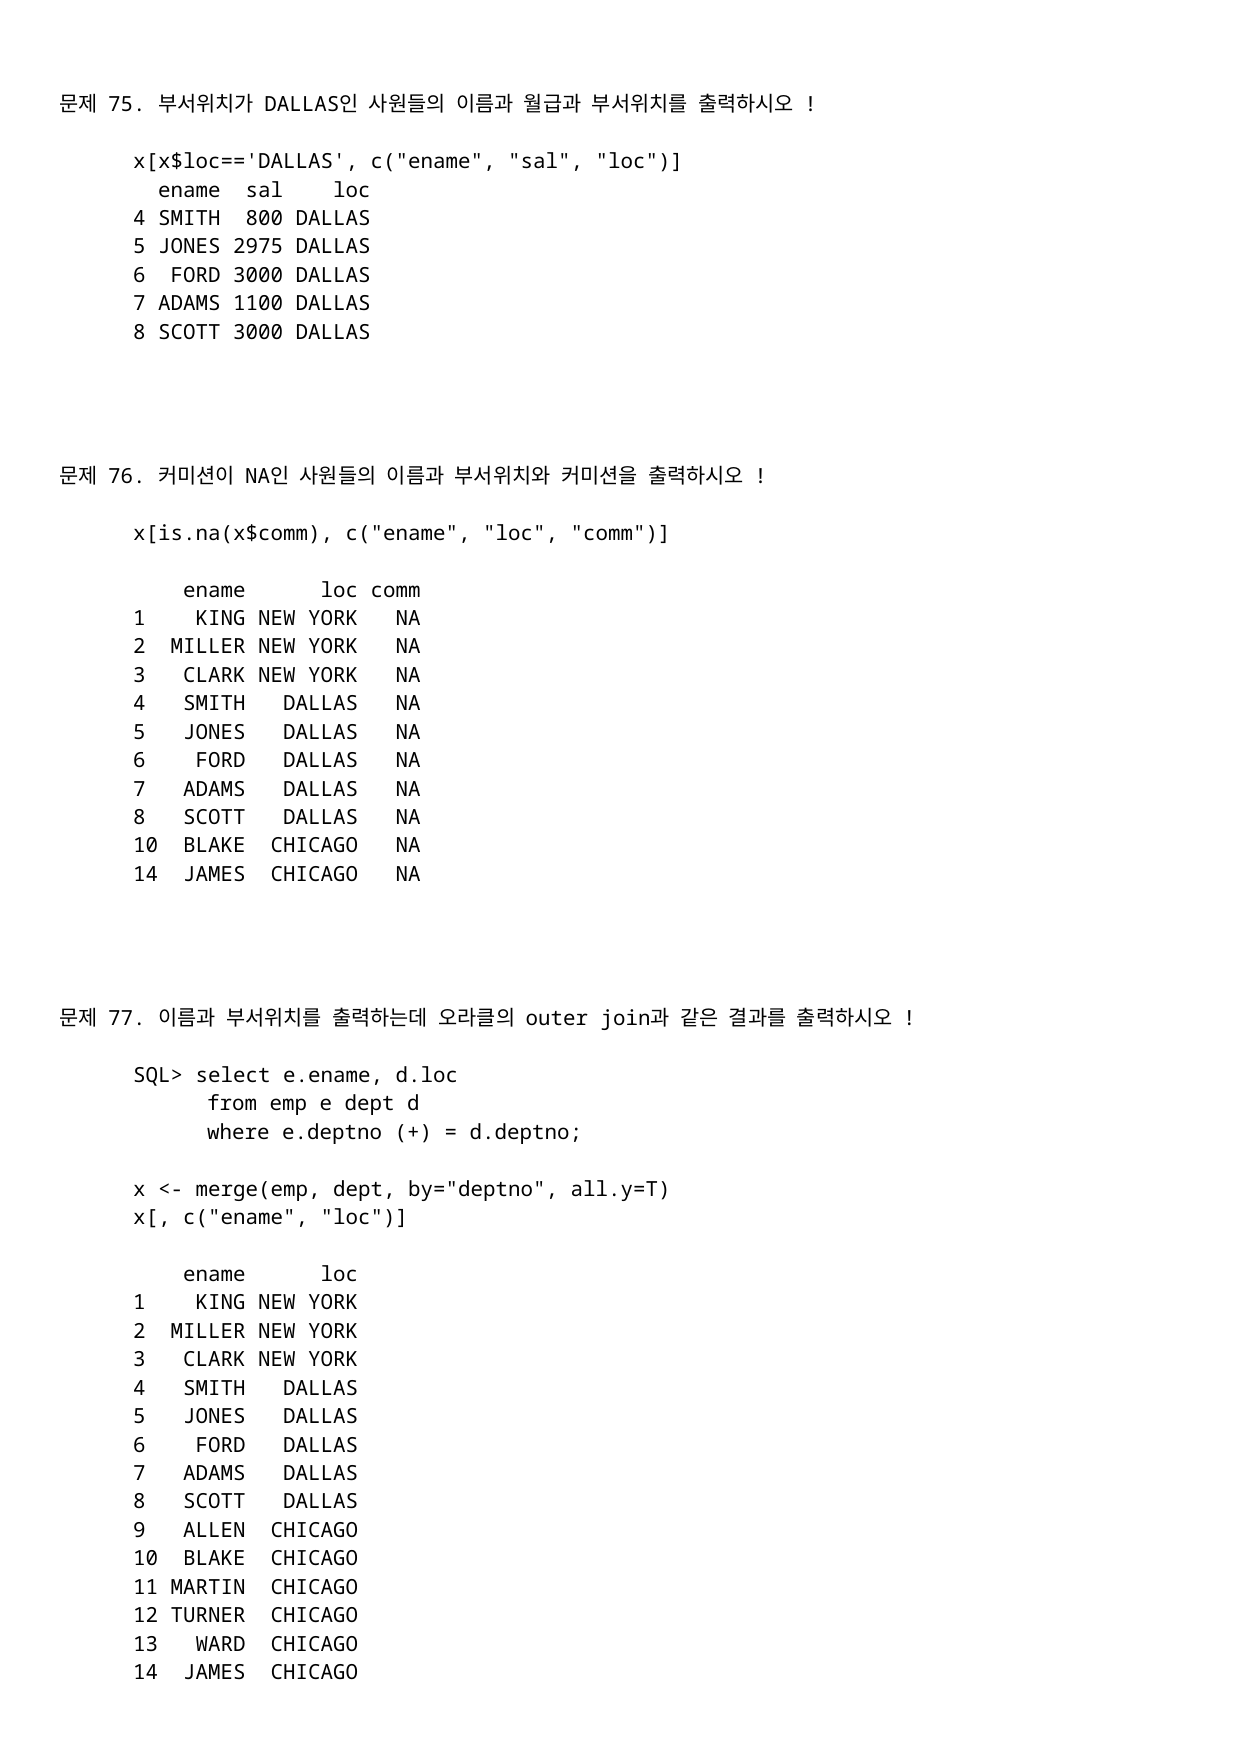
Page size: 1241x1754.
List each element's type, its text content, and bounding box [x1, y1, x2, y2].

text 14 JAMES CHICAGO NA [59, 859, 1181, 887]
text ename loc [59, 1259, 1181, 1287]
text x <- merge(emp, dept, by="deptno", all.y=T) [59, 1174, 1181, 1202]
text 7 ADAMS DALLAS [59, 1458, 1181, 1487]
text ename sal loc [59, 175, 1181, 203]
text 10 BLAKE CHICAGO NA [59, 831, 1181, 859]
text ename loc comm [59, 575, 1181, 603]
text 1 KING NEW YORK [59, 1287, 1181, 1316]
text 10 BLAKE CHICAGO [59, 1543, 1181, 1572]
text x[x$loc=='DALLAS', c("ename", "sal", "loc")] [59, 146, 1181, 175]
text x[is.na(x$comm), c("ename", "loc", "comm")] [59, 518, 1181, 546]
text 4 SMITH 800 DALLAS [59, 203, 1181, 232]
text where e.deptno (+) = d.deptno; [59, 1117, 1181, 1145]
text 3 CLARK NEW YORK [59, 1344, 1181, 1373]
text 문제 76. 커미션이 NA인 사원들의 이름과 부서위치와 커미션을 출력하시오 ! [59, 459, 1181, 489]
text 6 FORD 3000 DALLAS [59, 260, 1181, 288]
text 9 ALLEN CHICAGO [59, 1515, 1181, 1543]
text 14 JAMES CHICAGO [59, 1657, 1181, 1686]
text 8 SCOTT 3000 DALLAS [59, 317, 1181, 345]
text 1 KING NEW YORK NA [59, 603, 1181, 632]
text x[, c("ename", "loc")] [59, 1202, 1181, 1231]
text 12 TURNER CHICAGO [59, 1600, 1181, 1629]
text 7 ADAMS 1100 DALLAS [59, 288, 1181, 317]
text 13 WARD CHICAGO [59, 1629, 1181, 1657]
text 문제 77. 이름과 부서위치를 출력하는데 오라클의 outer join과 같은 결과를 출력하시오 ! [59, 1001, 1181, 1032]
text 4 SMITH DALLAS [59, 1373, 1181, 1401]
text 8 SCOTT DALLAS NA [59, 802, 1181, 831]
text SQL> select e.ename, d.loc [59, 1060, 1181, 1088]
text 7 ADAMS DALLAS NA [59, 774, 1181, 802]
text 6 FORD DALLAS [59, 1430, 1181, 1458]
text 2 MILLER NEW YORK [59, 1316, 1181, 1344]
text 문제 75. 부서위치가 DALLAS인 사원들의 이름과 월급과 부서위치를 출력하시오 ! [59, 87, 1181, 118]
text 5 JONES DALLAS NA [59, 717, 1181, 745]
text 11 MARTIN CHICAGO [59, 1572, 1181, 1600]
text 5 JONES DALLAS [59, 1401, 1181, 1430]
text 6 FORD DALLAS NA [59, 745, 1181, 774]
text 5 JONES 2975 DALLAS [59, 232, 1181, 260]
text 4 SMITH DALLAS NA [59, 688, 1181, 717]
text 8 SCOTT DALLAS [59, 1487, 1181, 1515]
text from emp e dept d [59, 1088, 1181, 1117]
text 3 CLARK NEW YORK NA [59, 660, 1181, 688]
text 2 MILLER NEW YORK NA [59, 632, 1181, 660]
